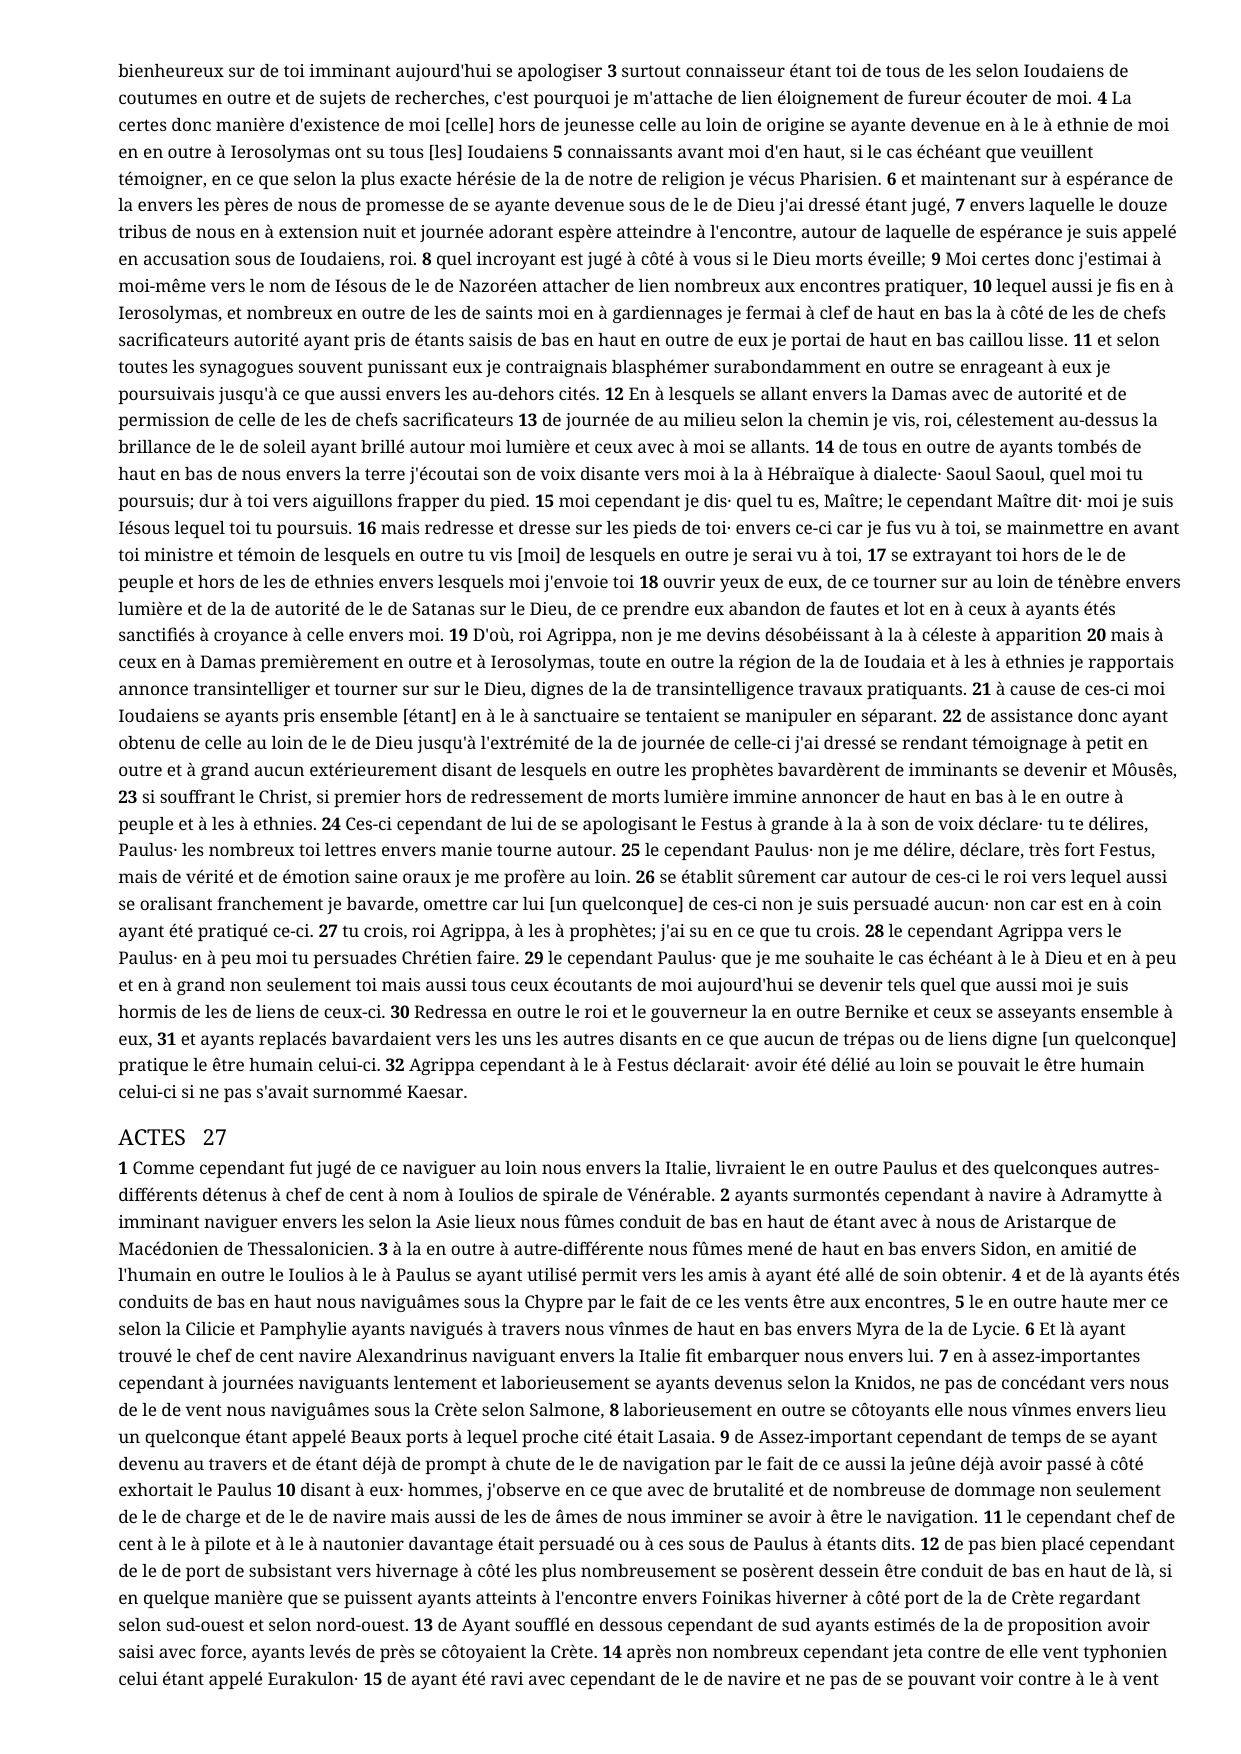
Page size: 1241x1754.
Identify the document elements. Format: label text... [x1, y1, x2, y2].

text 1 Comme cependant fut jugé de ce naviguer au loin nous envers la Italie, livraient le en outre Paulus et des quelconques autres-différents détenus à chef de cent à nom à Ioulios de spirale de Vénérable. 2 ayants surmontés cependant à navire à Adramytte à imminant naviguer envers les selon la Asie lieux nous fûmes conduit de bas en haut de étant avec à nous de Aristarque de Macédonien de Thessalonicien. 3 à la en outre à autre-différente nous fûmes mené de haut en bas envers Sidon, en amitié de l'humain en outre le Ioulios à le à Paulus se ayant utilisé permit vers les amis à ayant été allé de soin obtenir. 4 et de là ayants étés conduits de bas en haut nous naviguâmes sous la Chypre par le fait de ce les vents être aux encontres, 5 le en outre haute mer ce selon la Cilicie et Pamphylie ayants navigués à travers nous vînmes de haut en bas envers Myra de la de Lycie. 6 Et là ayant trouvé le chef de cent navire Alexandrinus naviguant envers la Italie fit embarquer nous envers lui. 7 en à assez-importantes cependant à journées naviguants lentement et laborieusement se ayants devenus selon la Knidos, ne pas de concédant vers nous de le de vent nous naviguâmes sous la Crète selon Salmone, 8 laborieusement en outre se côtoyants elle nous vînmes envers lieu un quelconque étant appelé Beaux ports à lequel proche cité était Lasaia. 9 de Assez-important cependant de temps de se ayant devenu au travers et de étant déjà de prompt à chute de le de navigation par le fait de ce aussi la jeûne déjà avoir passé à côté exhortait le Paulus 10 disant à eux· hommes, j'observe en ce que avec de brutalité et de nombreuse de dommage non seulement de le de charge et de le de navire mais aussi de les de âmes de nous imminer se avoir à être le navigation. 11 le cependant chef de cent à le à pilote et à le à nautonier davantage était persuadé ou à ces sous de Paulus à étants dits. 12 de pas bien placé cependant de le de port de subsistant vers hivernage à côté les plus nombreusement se posèrent dessein être conduit de bas en haut de là, si en quelque manière que se puissent ayants atteints à l'encontre envers Foinikas hiverner à côté port de la de Crète regardant selon sud-ouest et selon nord-ouest. 13 de Ayant soufflé en dessous cependant de sud ayants estimés de la de proposition avoir saisi avec force, ayants levés de près se côtoyaient la Crète. 14 après non nombreux cependant jeta contre de elle vent typhonien celui étant appelé Eurakulon· 15 de ayant été ravi avec cependant de le de navire et ne pas de se pouvant voir contre à le à vent [118, 1156, 1181, 1690]
text bienheureux sur de toi imminant aujourd'hui se apologiser 3 surtout connaisseur étant toi de tous de les selon Ioudaiens de coutumes en outre et de sujets de recherches, c'est pourquoi je m'attache de lien éloignement de fureur écouter de moi. 4 La certes donc manière d'existence de moi [celle] hors de jeunesse celle au loin de origine se ayante devenue en à le à ethnie de moi en en outre à Ierosolymas ont su tous [les] Ioudaiens 5 connaissants avant moi d'en haut, si le cas échéant que veuillent témoigner, en ce que selon la plus exacte hérésie de la de notre de religion je vécus Pharisien. 6 et maintenant sur à espérance de la envers les pères de nous de promesse de se ayante devenue sous de le de Dieu j'ai dressé étant jugé, 7 envers laquelle le douze tribus de nous en à extension nuit et journée adorant espère atteindre à l'encontre, autour de laquelle de espérance je suis appelé en accusation sous de Ioudaiens, roi. 8 quel incroyant est jugé à côté à vous si le Dieu morts éveille; 9 Moi certes donc j'estimai à moi-même vers le nom de Iésous de le de Nazoréen attacher de lien nombreux aux encontres pratiquer, 10 lequel aussi je fis en à Ierosolymas, et nombreux en outre de les de saints moi en à gardiennages je fermai à clef de haut en bas la à côté de les de chefs sacrificateurs autorité ayant pris de étants saisis de bas en haut en outre de eux je portai de haut en bas caillou lisse. 11 et selon toutes les synagogues souvent punissant eux je contraignais blasphémer surabondamment en outre se enrageant à eux je poursuivais jusqu'à ce que aussi envers les au-dehors cités. 12 En à lesquels se allant envers la Damas avec de autorité et de permission de celle de les de chefs sacrificateurs 13 de journée de au milieu selon la chemin je vis, roi, célestement au-dessus la brillance de le de soleil ayant brillé autour moi lumière et ceux avec à moi se allants. 14 de tous en outre de ayants tombés de haut en bas de nous envers la terre j'écoutai son de voix disante vers moi à la à Hébraïque à dialecte· Saoul Saoul, quel moi tu poursuis; dur à toi vers aiguillons frapper du pied. 15 moi cependant je dis· quel tu es, Maître; le cependant Maître dit· moi je suis Iésous lequel toi tu poursuis. 16 mais redresse et dresse sur les pieds de toi· envers ce-ci car je fus vu à toi, se mainmettre en avant toi ministre et témoin de lesquels en outre tu vis [moi] de lesquels en outre je serai vu à toi, 17 se extrayant toi hors de le de peuple et hors de les de ethnies envers lesquels moi j'envoie toi 18 ouvrir yeux de eux, de ce tourner sur au loin de ténèbre envers lumière et de la de autorité de le de Satanas sur le Dieu, de ce prendre eux abandon de fautes et lot en à ceux à ayants étés sanctifiés à croyance à celle envers moi. 19 D'où, roi Agrippa, non je me devins désobéissant à la à céleste à apparition 20 mais à ceux en à Damas premièrement en outre et à Ierosolymas, toute en outre la région de la de Ioudaia et à les à ethnies je rapportais annonce transintelliger et tourner sur sur le Dieu, dignes de la de transintelligence travaux pratiquants. 21 à cause de ces-ci moi Ioudaiens se ayants pris ensemble [étant] en à le à sanctuaire se tentaient se manipuler en séparant. 22 de assistance donc ayant obtenu de celle au loin de le de Dieu jusqu'à l'extrémité de la de journée de celle-ci j'ai dressé se rendant témoignage à petit en outre et à grand aucun extérieurement disant de lesquels en outre les prophètes bavardèrent de imminants se devenir et Môusês, 23 si souffrant le Christ, si premier hors de redressement de morts lumière immine annoncer de haut en bas à le en outre à peuple et à les à ethnies. 24 Ces-ci cependant de lui de se apologisant le Festus à grande à la à son de voix déclare· tu te délires, Paulus· les nombreux toi lettres envers manie tourne autour. 25 le cependant Paulus· non je me délire, déclare, très fort Festus, mais de vérité et de émotion saine oraux je me profère au loin. 26 se établit sûrement car autour de ces-ci le roi vers lequel aussi se oralisant franchement je bavarde, omettre car lui [un quelconque] de ces-ci non je suis persuadé aucun· non car est en à coin ayant été pratiqué ce-ci. 27 tu crois, roi Agrippa, à les à prophètes; j'ai su en ce que tu crois. 28 le cependant Agrippa vers le Paulus· en à peu moi tu persuades Chrétien faire. 29 le cependant Paulus· que je me souhaite le cas échéant à le à Dieu et en à peu et en à grand non seulement toi mais aussi tous ceux écoutants de moi aujourd'hui se devenir tels quel que aussi moi je suis hormis de les de liens de ceux-ci. 30 Redressa en outre le roi et le gouverneur la en outre Bernike et ceux se asseyants ensemble à eux, 31 et ayants replacés bavardaient vers les uns les autres disants en ce que aucun de trépas ou de liens digne [un quelconque] pratique le être humain celui-ci. 32 Agrippa cependant à le à Festus déclarait· avoir été délié au loin se pouvait le être humain celui-ci si ne pas s'avait surnommé Kaesar. [118, 59, 1181, 1104]
text ACTES 27 [118, 1122, 1181, 1152]
